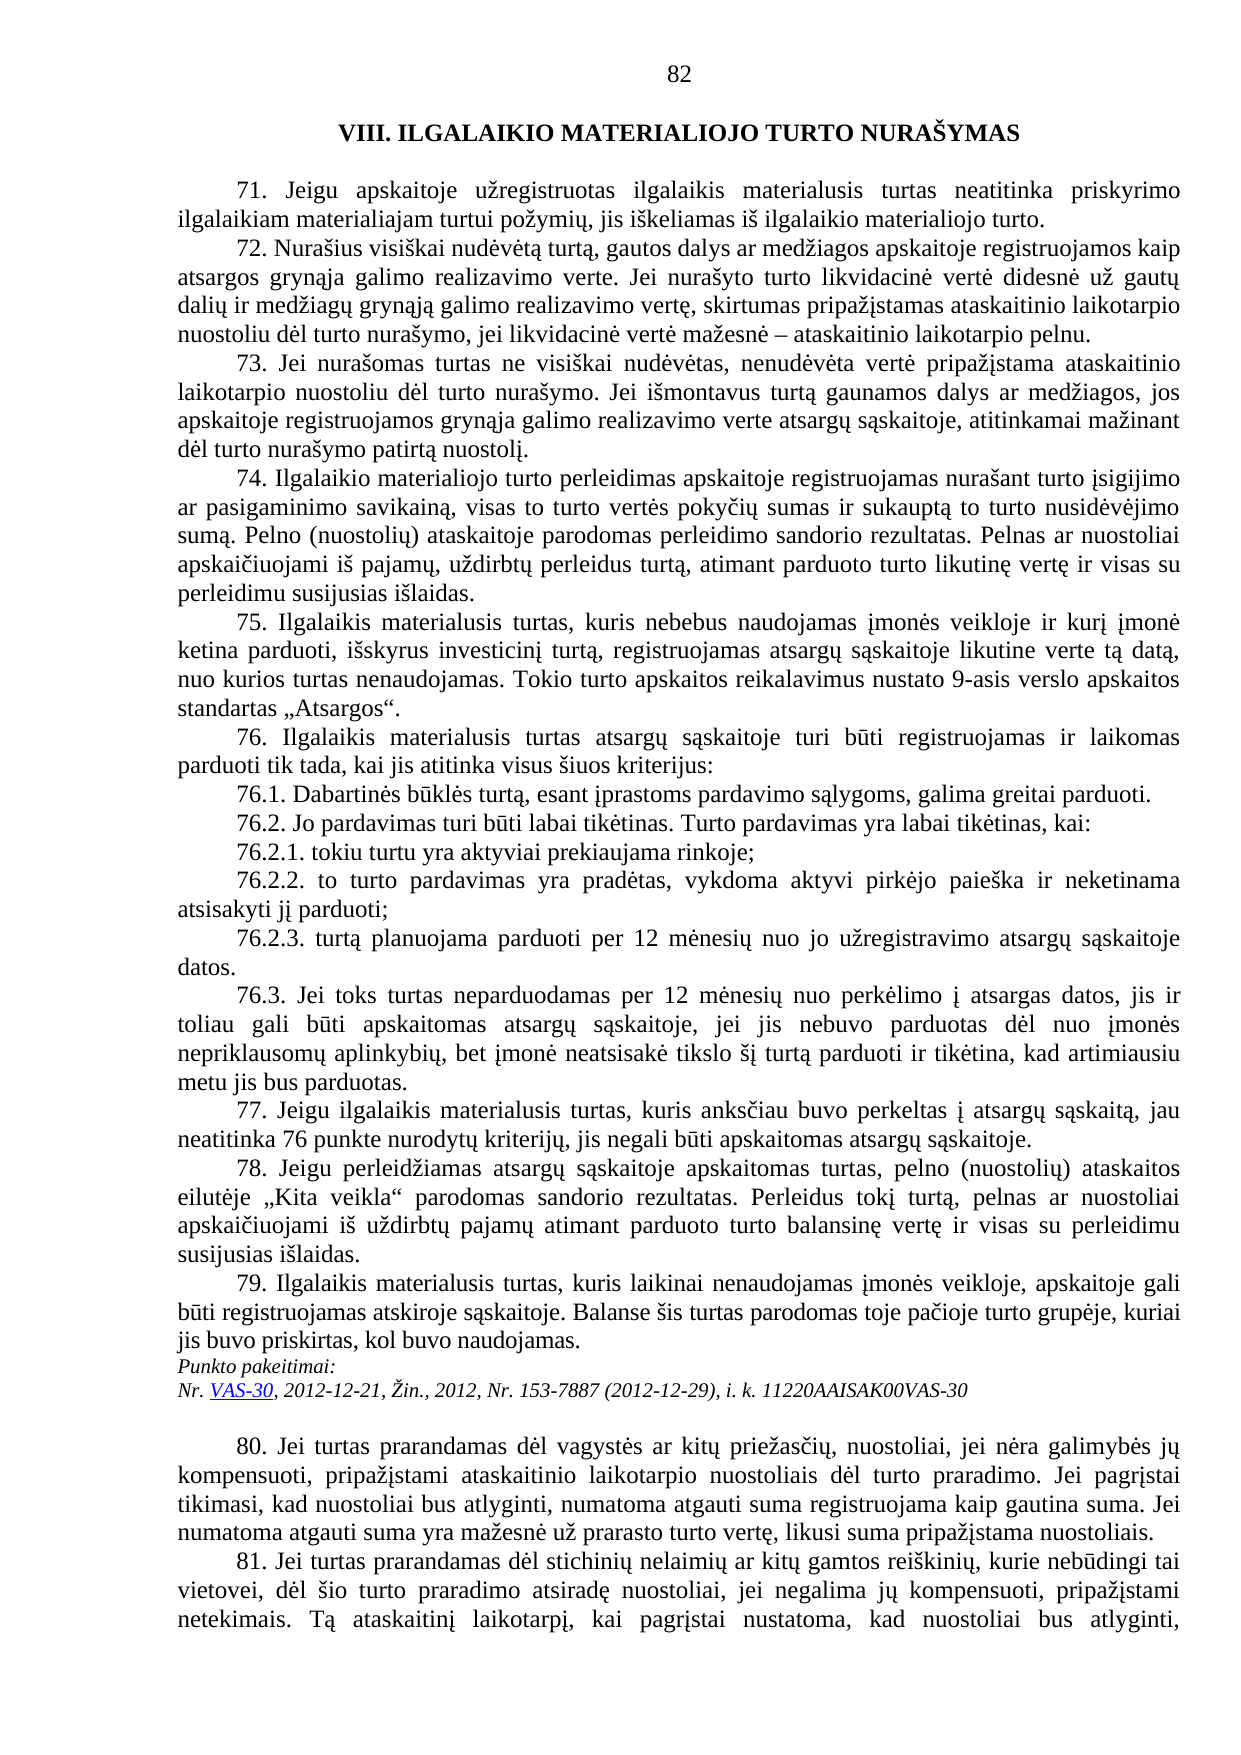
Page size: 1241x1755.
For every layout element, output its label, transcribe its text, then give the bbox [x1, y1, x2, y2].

text 74. Ilgalaikio materialiojo turto perleidimas apskaitoje registruojamas nurašant turto įsigijimo ar pasigaminimo savikainą, visas to turto vertės pokyčių sumas ir sukauptą to turto nusidėvėjimo sumą. Pelno (nuostolių) ataskaitoje parodomas perleidimo sandorio rezultatas. Pelnas ar nuostoliai apskaičiuojami iš pajamų, uždirbtų perleidus turtą, atimant parduoto turto likutinę vertę ir visas su perleidimu susijusias išlaidas. [177, 463, 1181, 607]
text 72. Nurašius visiškai nudėvėtą turtą, gautos dalys ar medžiagos apskaitoje registruojamos kaip atsargos grynąja galimo realizavimo verte. Jei nurašyto turto likvidacinė vertė didesnė už gautų dalių ir medžiagų grynąją galimo realizavimo vertę, skirtumas pripažįstamas ataskaitinio laikotarpio nuostoliu dėl turto nurašymo, jei likvidacinė vertė mažesnė – ataskaitinio laikotarpio pelnu. [177, 233, 1181, 348]
text 76.2.1. tokiu turtu yra aktyviai prekiaujama rinkoje; [177, 837, 1181, 866]
text Punkto pakeitimai: [177, 1354, 1181, 1378]
text 76.2.2. to turto pardavimas yra pradėtas, vykdoma aktyvi pirkėjo paieška ir neketinama atsisakyti jį parduoti; [177, 866, 1181, 923]
text Nr. VAS-30, 2012-12-21, Žin., 2012, Nr. 153-7887 (2012-12-29), i. k. 11220AAISAK00VAS-30 [177, 1378, 1181, 1402]
text 76.2. Jo pardavimas turi būti labai tikėtinas. Turto pardavimas yra labai tikėtinas, kai: [177, 808, 1181, 837]
text 75. Ilgalaikis materialusis turtas, kuris nebebus naudojamas įmonės veikloje ir kurį įmonė ketina parduoti, išskyrus investicinį turtą, registruojamas atsargų sąskaitoje likutine verte tą datą, nuo kurios turtas nenaudojamas. Tokio turto apskaitos reikalavimus nustato 9-asis verslo apskaitos standartas „Atsargos“. [177, 607, 1181, 722]
text 80. Jei turtas prarandamas dėl vagystės ar kitų priežasčių, nuostoliai, jei nėra galimybės jų kompensuoti, pripažįstami ataskaitinio laikotarpio nuostoliais dėl turto praradimo. Jei pagrįstai tikimasi, kad nuostoliai bus atlyginti, numatoma atgauti suma registruojama kaip gautina suma. Jei numatoma atgauti suma yra mažesnė už prarasto turto vertę, likusi suma pripažįstama nuostoliais. [177, 1431, 1181, 1546]
text 76.3. Jei toks turtas neparduodamas per 12 mėnesių nuo perkėlimo į atsargas datos, jis ir toliau gali būti apskaitomas atsargų sąskaitoje, jei jis nebuvo parduotas dėl nuo įmonės nepriklausomų aplinkybių, bet įmonė neatsisakė tikslo šį turtą parduoti ir tikėtina, kad artimiausiu metu jis bus parduotas. [177, 981, 1181, 1096]
text 76.2.3. turtą planuojama parduoti per 12 mėnesių nuo jo užregistravimo atsargų sąskaitoje datos. [177, 923, 1181, 981]
text VIII. ILGALAIKIO MATERIALIOJO TURTO NURAŠYMAS [177, 118, 1181, 147]
text 73. Jei nurašomas turtas ne visiškai nudėvėtas, nenudėvėta vertė pripažįstama ataskaitinio laikotarpio nuostoliu dėl turto nurašymo. Jei išmontavus turtą gaunamos dalys ar medžiagos, jos apskaitoje registruojamos grynąja galimo realizavimo verte atsargų sąskaitoje, atitinkamai mažinant dėl turto nurašymo patirtą nuostolį. [177, 348, 1181, 463]
text 77. Jeigu ilgalaikis materialusis turtas, kuris anksčiau buvo perkeltas į atsargų sąskaitą, jau neatitinka 76 punkte nurodytų kriterijų, jis negali būti apskaitomas atsargų sąskaitoje. [177, 1096, 1181, 1153]
text 71. Jeigu apskaitoje užregistruotas ilgalaikis materialusis turtas neatitinka priskyrimo ilgalaikiam materialiajam turtui požymių, jis iškeliamas iš ilgalaikio materialiojo turto. [177, 176, 1181, 233]
text 79. Ilgalaikis materialusis turtas, kuris laikinai nenaudojamas įmonės veikloje, apskaitoje gali būti registruojamas atskiroje sąskaitoje. Balanse šis turtas parodomas toje pačioje turto grupėje, kuriai jis buvo priskirtas, kol buvo naudojamas. [177, 1268, 1181, 1354]
text 76. Ilgalaikis materialusis turtas atsargų sąskaitoje turi būti registruojamas ir laikomas parduoti tik tada, kai jis atitinka visus šiuos kriterijus: [177, 722, 1181, 779]
text 76.1. Dabartinės būklės turtą, esant įprastoms pardavimo sąlygoms, galima greitai parduoti. [177, 779, 1181, 808]
text 81. Jei turtas prarandamas dėl stichinių nelaimių ar kitų gamtos reiškinių, kurie nebūdingi tai vietovei, dėl šio turto praradimo atsiradę nuostoliai, jei negalima jų kompensuoti, pripažįstami netekimais. Tą ataskaitinį laikotarpį, kai pagrįstai nustatoma, kad nuostoliai bus atlyginti, [177, 1546, 1181, 1632]
text 78. Jeigu perleidžiamas atsargų sąskaitoje apskaitomas turtas, pelno (nuostolių) ataskaitos eilutėje „Kita veikla“ parodomas sandorio rezultatas. Perleidus tokį turtą, pelnas ar nuostoliai apskaičiuojami iš uždirbtų pajamų atimant parduoto turto balansinę vertę ir visas su perleidimu susijusias išlaidas. [177, 1153, 1181, 1268]
